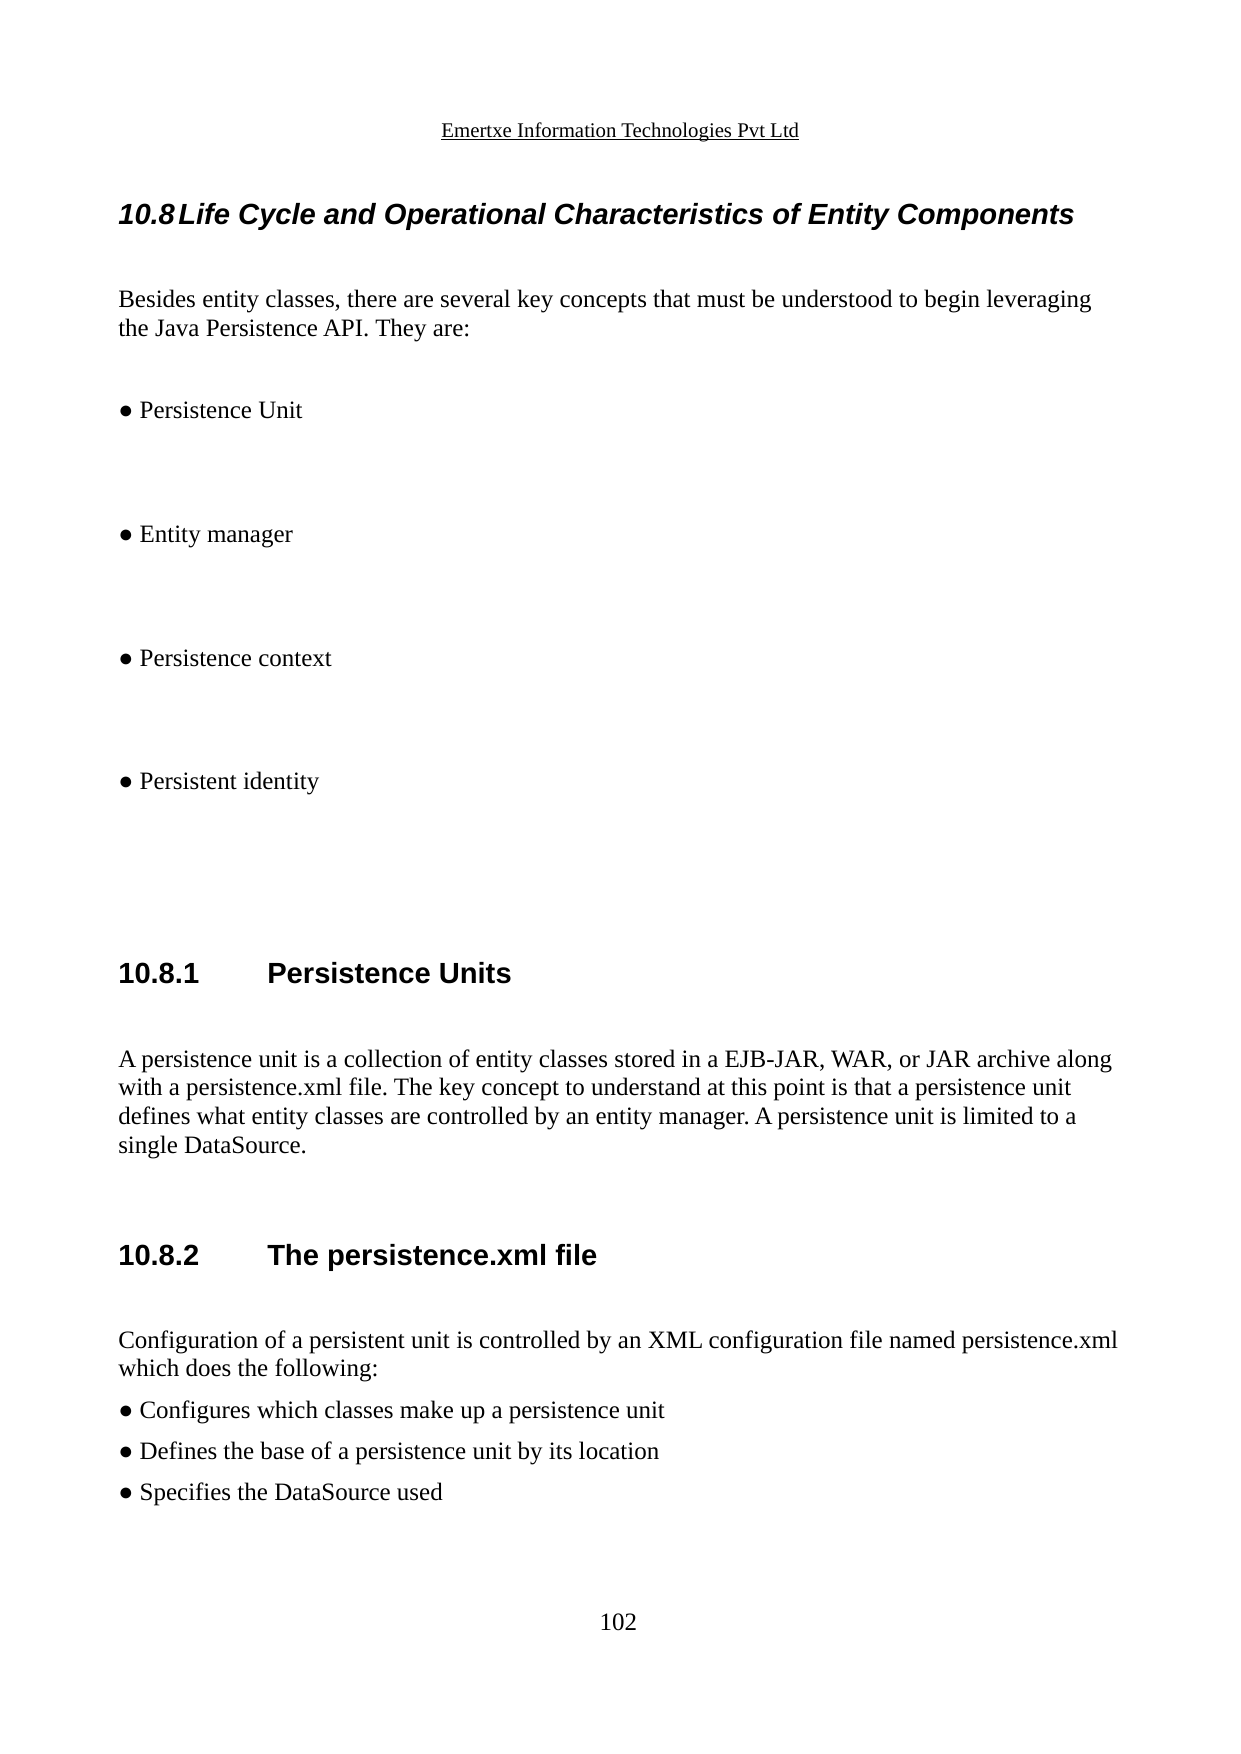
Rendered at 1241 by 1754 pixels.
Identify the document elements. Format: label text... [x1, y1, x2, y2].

text ● Persistence Unit [118, 395, 1122, 424]
text ● Persistent identity [118, 766, 1122, 795]
subtitle Persistence Units [118, 956, 1122, 990]
text ● Specifies the DataSource used [118, 1477, 1122, 1506]
text Configuration of a persistent unit is controlled by an XML configuration file named persistence.xml which does the following: [118, 1325, 1122, 1382]
text A persistence unit is a collection of entity classes stored in a EJB-JAR, WAR, or JAR archive along with a persistence.xml file. The key concept to understand at this point is that a persistence unit defines what entity classes are controlled by an entity manager. A persistence unit is limited to a single DataSource. [118, 1044, 1122, 1159]
text ● Configures which classes make up a persistence unit [118, 1395, 1122, 1423]
text ● Entity manager [118, 519, 1122, 548]
text ● Persistence context [118, 643, 1122, 671]
subtitle Life Cycle and Operational Characteristics of Entity Components [118, 197, 1122, 230]
text Besides entity classes, there are several key concepts that must be understood to begin leveraging the Java Persistence API. They are: [118, 284, 1122, 341]
subtitle The persistence.xml file [118, 1237, 1122, 1271]
text ● Defines the base of a persistence unit by its location [118, 1436, 1122, 1465]
